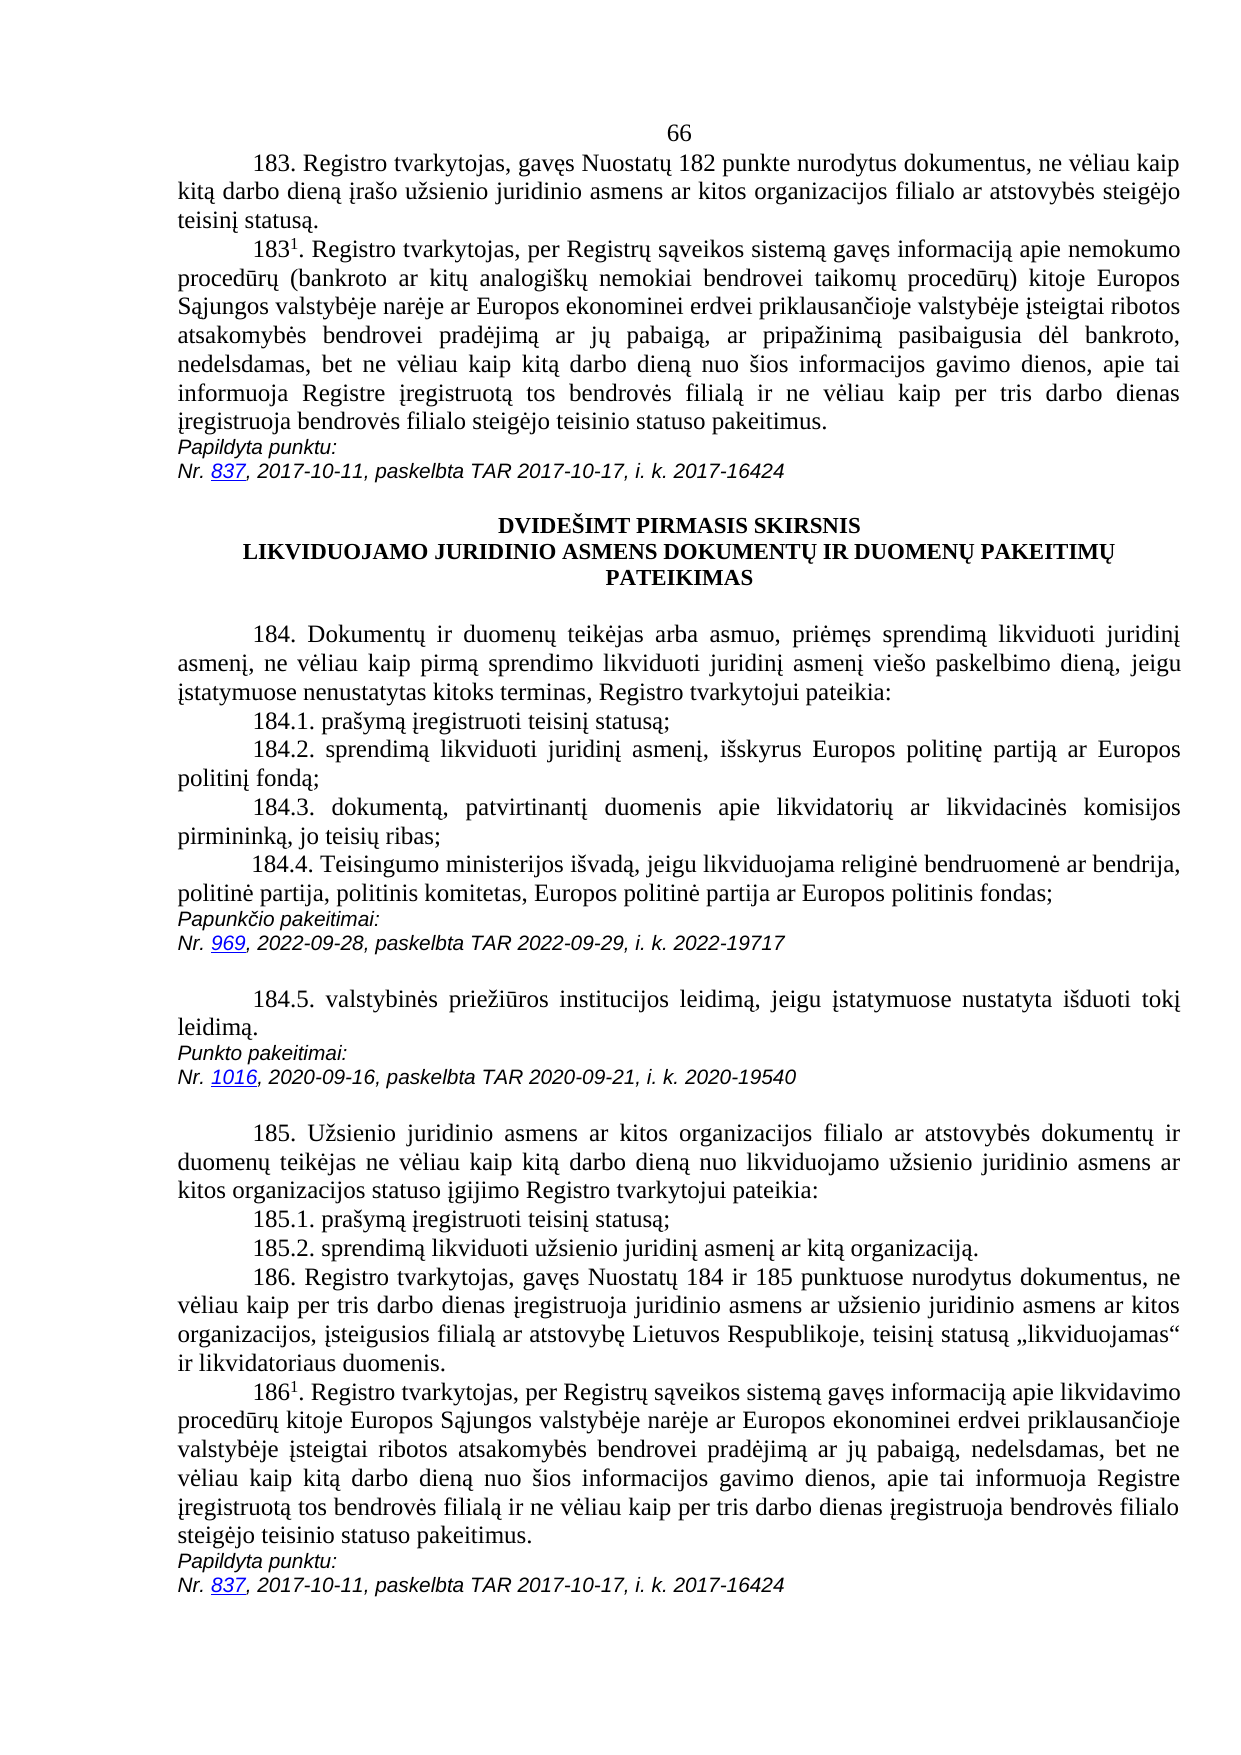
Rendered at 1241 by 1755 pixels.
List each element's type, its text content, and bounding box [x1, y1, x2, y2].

text Nr. 837, 2017-10-11, paskelbta TAR 2017-10-17, i. k. 2017-16424 [177, 459, 1181, 483]
text 186. Registro tvarkytojas, gavęs Nuostatų 184 ir 185 punktuose nurodytus dokumentus, ne vėliau kaip per tris darbo dienas įregistruoja juridinio asmens ar užsienio juridinio asmens ar kitos organizacijos, įsteigusios filialą ar atstovybę Lietuvos Respublikoje, teisinį statusą „likviduojamas“ ir likvidatoriaus duomenis. [177, 1262, 1181, 1377]
text 183. Registro tvarkytojas, gavęs Nuostatų 182 punkte nurodytus dokumentus, ne vėliau kaip kitą darbo dieną įrašo užsienio juridinio asmens ar kitos organizacijos filialo ar atstovybės steigėjo teisinį statusą. [177, 148, 1181, 234]
text 185.2. sprendimą likviduoti užsienio juridinį asmenį ar kitą organizaciją. [177, 1233, 1181, 1262]
text 184.3. dokumentą, patvirtinantį duomenis apie likvidatorių ar likvidacinės komisijos pirmininką, jo teisių ribas; [177, 792, 1181, 849]
text 184.2. sprendimą likviduoti juridinį asmenį, išskyrus Europos politinę partiją ar Europos politinį fondą; [177, 734, 1181, 792]
text 184.4. Teisingumo ministerijos išvadą, jeigu likviduojama religinė bendruomenė ar bendrija, politinė partija, politinis komitetas, Europos politinė partija ar Europos politinis fondas; [177, 849, 1181, 907]
text Punkto pakeitimai: [177, 1041, 1181, 1065]
text 185.1. prašymą įregistruoti teisinį statusą; [177, 1204, 1181, 1233]
text 184. Dokumentų ir duomenų teikėjas arba asmuo, priėmęs sprendimą likviduoti juridinį asmenį, ne vėliau kaip pirmą sprendimo likviduoti juridinį asmenį viešo paskelbimo dieną, jeigu įstatymuose nenustatytas kitoks terminas, Registro tvarkytojui pateikia: [177, 619, 1181, 706]
text 1861. Registro tvarkytojas, per Registrų sąveikos sistemą gavęs informaciją apie likvidavimo procedūrų kitoje Europos Sąjungos valstybėje narėje ar Europos ekonominei erdvei priklausančioje valstybėje įsteigtai ribotos atsakomybės bendrovei pradėjimą ar jų pabaigą, nedelsdamas, bet ne vėliau kaip kitą darbo dieną nuo šios informacijos gavimo dienos, apie tai informuoja Registre įregistruotą tos bendrovės filialą ir ne vėliau kaip per tris darbo dienas įregistruoja bendrovės filialo steigėjo teisinio statuso pakeitimus. [177, 1377, 1181, 1549]
text 184.5. valstybinės priežiūros institucijos leidimą, jeigu įstatymuose nustatyta išduoti tokį leidimą. [177, 984, 1181, 1041]
text Nr. 837, 2017-10-11, paskelbta TAR 2017-10-17, i. k. 2017-16424 [177, 1573, 1181, 1597]
text Nr. 969, 2022-09-28, paskelbta TAR 2022-09-29, i. k. 2022-19717 [177, 931, 1181, 955]
text DVIDEŠIMT PIRMASIS SKIRSNIS [177, 512, 1181, 538]
text Papunkčio pakeitimai: [177, 907, 1181, 931]
text 1831. Registro tvarkytojas, per Registrų sąveikos sistemą gavęs informaciją apie nemokumo procedūrų (bankroto ar kitų analogiškų nemokiai bendrovei taikomų procedūrų) kitoje Europos Sąjungos valstybėje narėje ar Europos ekonominei erdvei priklausančioje valstybėje įsteigtai ribotos atsakomybės bendrovei pradėjimą ar jų pabaigą, ar pripažinimą pasibaigusia dėl bankroto, nedelsdamas, bet ne vėliau kaip kitą darbo dieną nuo šios informacijos gavimo dienos, apie tai informuoja Registre įregistruotą tos bendrovės filialą ir ne vėliau kaip per tris darbo dienas įregistruoja bendrovės filialo steigėjo teisinio statuso pakeitimus. [177, 234, 1181, 435]
text Papildyta punktu: [177, 1549, 1181, 1573]
text Nr. 1016, 2020-09-16, paskelbta TAR 2020-09-21, i. k. 2020-19540 [177, 1065, 1181, 1089]
text Papildyta punktu: [177, 435, 1181, 459]
text 184.1. prašymą įregistruoti teisinį statusą; [177, 706, 1181, 734]
text 185. Užsienio juridinio asmens ar kitos organizacijos filialo ar atstovybės dokumentų ir duomenų teikėjas ne vėliau kaip kitą darbo dieną nuo likviduojamo užsienio juridinio asmens ar kitos organizacijos statuso įgijimo Registro tvarkytojui pateikia: [177, 1118, 1181, 1204]
text LIKVIDUOJAMO JURIDINIO ASMENS DOKUMENTŲ IR DUOMENŲ PAKEITIMŲ PATEIKIMAS [177, 538, 1181, 591]
